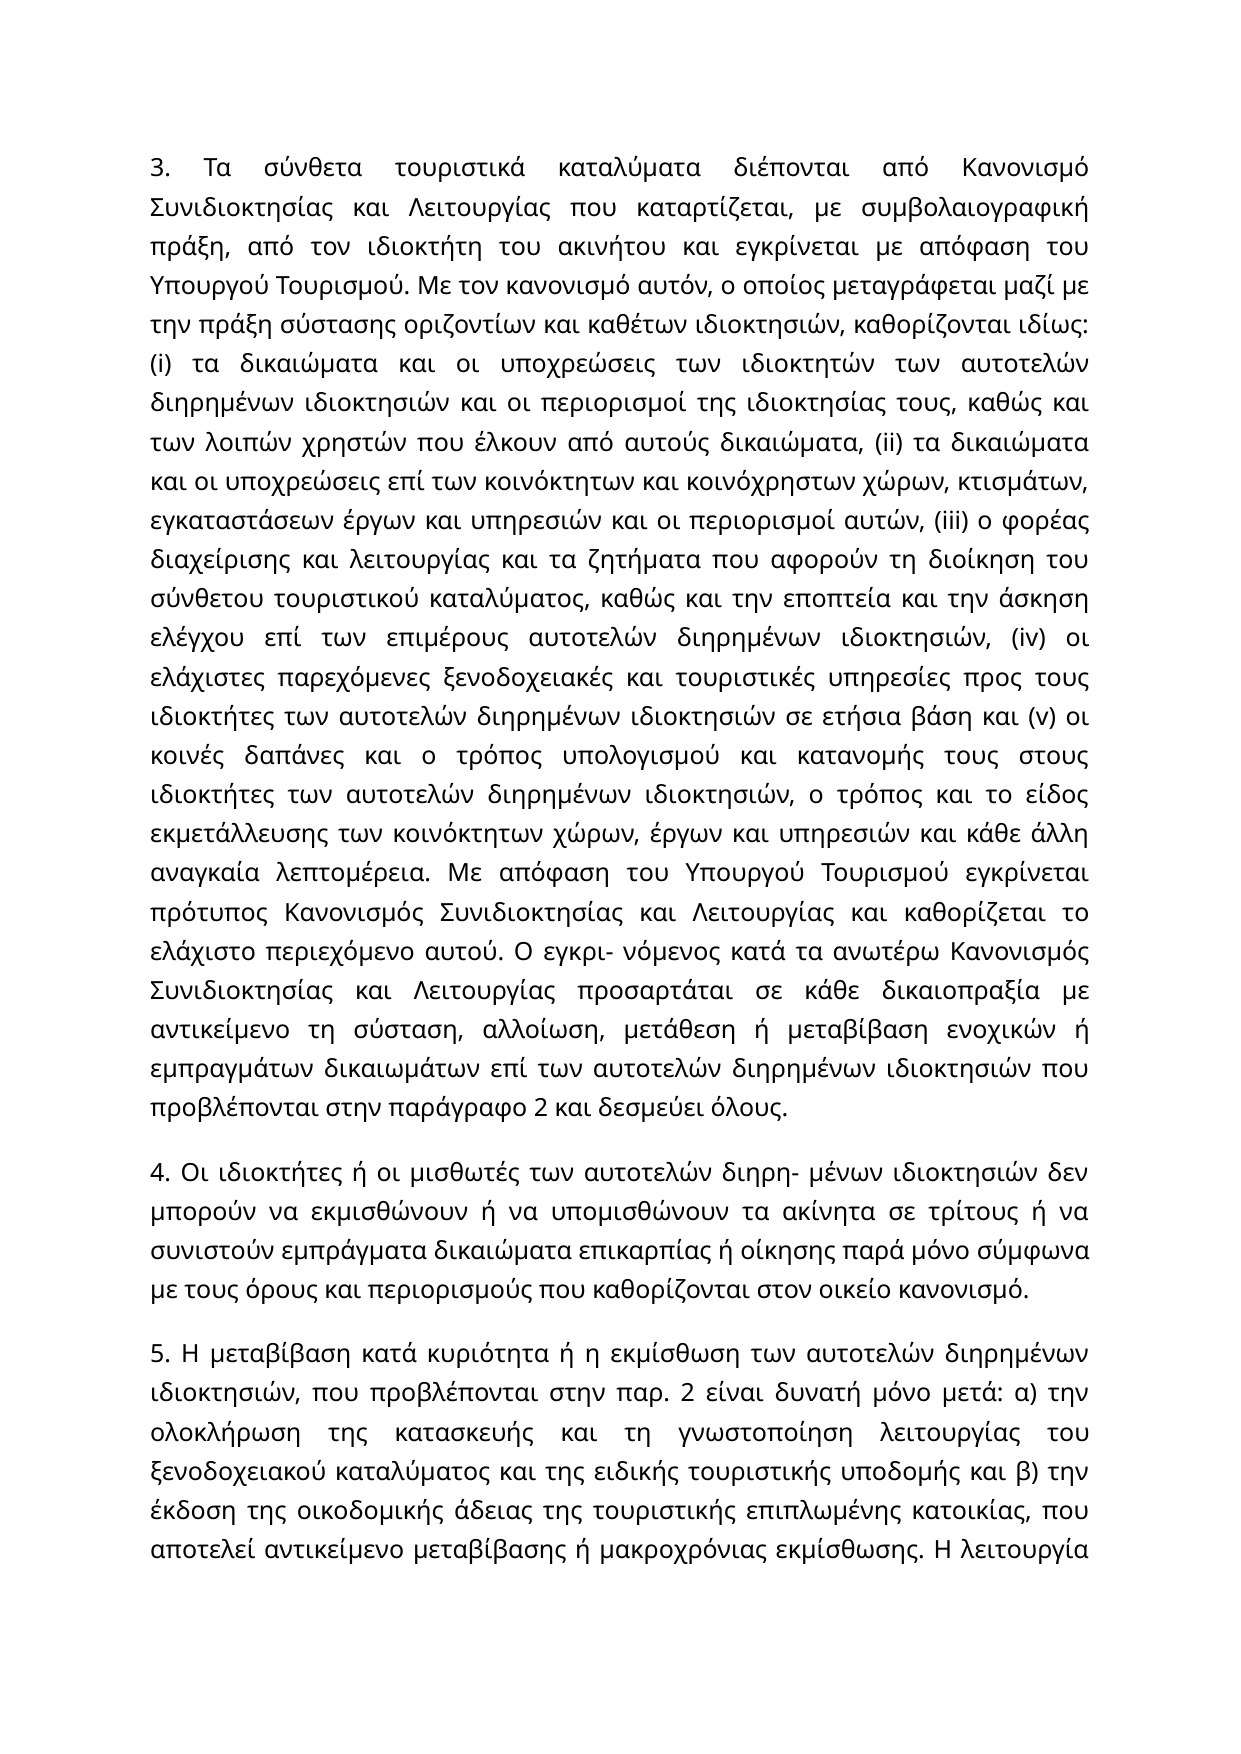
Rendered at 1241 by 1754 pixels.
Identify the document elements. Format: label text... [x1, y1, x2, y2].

text 5. Η μεταβίβαση κατά κυριότητα ή η εκμίσθωση των αυτοτελών διηρημένων ιδιοκτησιών, που προβλέπονται στην παρ. 2 είναι δυνατή μόνο μετά: α) την ολοκλήρωση της κατασκευής και τη γνωστοποίηση λειτουργίας του ξενοδοχειακού καταλύματος και της ειδικής τουριστικής υποδομής και β) την έκδοση της οικοδομικής άδειας της τουριστικής επιπλωμένης κατοικίας, που αποτελεί αντικείμενο μεταβίβασης ή μακροχρόνιας εκμίσθωσης. Η λειτουργία [150, 1336, 1090, 1566]
text 4. Οι ιδιοκτήτες ή οι μισθωτές των αυτοτελών διηρη- μένων ιδιοκτησιών δεν μπορούν να εκμισθώνουν ή να υπομισθώνουν τα ακίνητα σε τρίτους ή να συνιστούν εμπράγματα δικαιώματα επικαρπίας ή οίκησης παρά μόνο σύμφωνα με τους όρους και περιορισμούς που καθορίζονται στον οικείο κανονισμό. [150, 1154, 1090, 1306]
text 3. Τα σύνθετα τουριστικά καταλύματα διέπονται από Κανονισμό Συνιδιοκτησίας και Λειτουργίας που καταρτίζεται, με συμβολαιογραφική πράξη, από τον ιδιοκτήτη του ακινήτου και εγκρίνεται με απόφαση του Υπουργού Τουρισμού. Με τον κανονισμό αυτόν, ο οποίος μεταγράφεται μαζί με την πράξη σύστασης οριζοντίων και καθέτων ιδιοκτησιών, καθορίζονται ιδίως: (i) τα δικαιώματα και οι υποχρεώσεις των ιδιοκτητών των αυτοτελών διηρημένων ιδιοκτησιών και οι περιορισμοί της ιδιοκτησίας τους, καθώς και των λοιπών χρηστών που έλκουν από αυτούς δικαιώματα, (ii) τα δικαιώματα και οι υποχρεώσεις επί των κοινόκτητων και κοινόχρηστων χώρων, κτισμάτων, εγκαταστάσεων έργων και υπηρεσιών και οι περιορισμοί αυτών, (iii) ο φορέας διαχείρισης και λειτουργίας και τα ζητήματα που αφορούν τη διοίκηση του σύνθετου τουριστικού καταλύματος, καθώς και την εποπτεία και την άσκηση ελέγχου επί των επιμέρους αυτοτελών διηρημένων ιδιοκτησιών, (iv) οι ελάχιστες παρεχόμενες ξενοδοχειακές και τουριστικές υπηρεσίες προς τους ιδιοκτήτες των αυτοτελών διηρημένων ιδιοκτησιών σε ετήσια βάση και (v) οι κοινές δαπάνες και ο τρόπος υπολογισμού και κατανομής τους στους ιδιοκτήτες των αυτοτελών διηρημένων ιδιοκτησιών, ο τρόπος και το είδος εκμετάλλευσης των κοινόκτητων χώρων, έργων και υπηρεσιών και κάθε άλλη αναγκαία λεπτομέρεια. Με απόφαση του Υπουργού Τουρισμού εγκρίνεται πρότυπος Κανονισμός Συνιδιοκτησίας και Λειτουργίας και καθορίζεται το ελάχιστο περιεχόμενο αυτού. Ο εγκρι- νόμενος κατά τα ανωτέρω Κανονισμός Συνιδιοκτησίας και Λειτουργίας προσαρτάται σε κάθε δικαιοπραξία με αντικείμενο τη σύσταση, αλλοίωση, μετάθεση ή μεταβίβαση ενοχικών ή εμπραγμάτων δικαιωμάτων επί των αυτοτελών διηρημένων ιδιοκτησιών που προβλέπονται στην παράγραφο 2 και δεσμεύει όλους. [150, 150, 1090, 1124]
